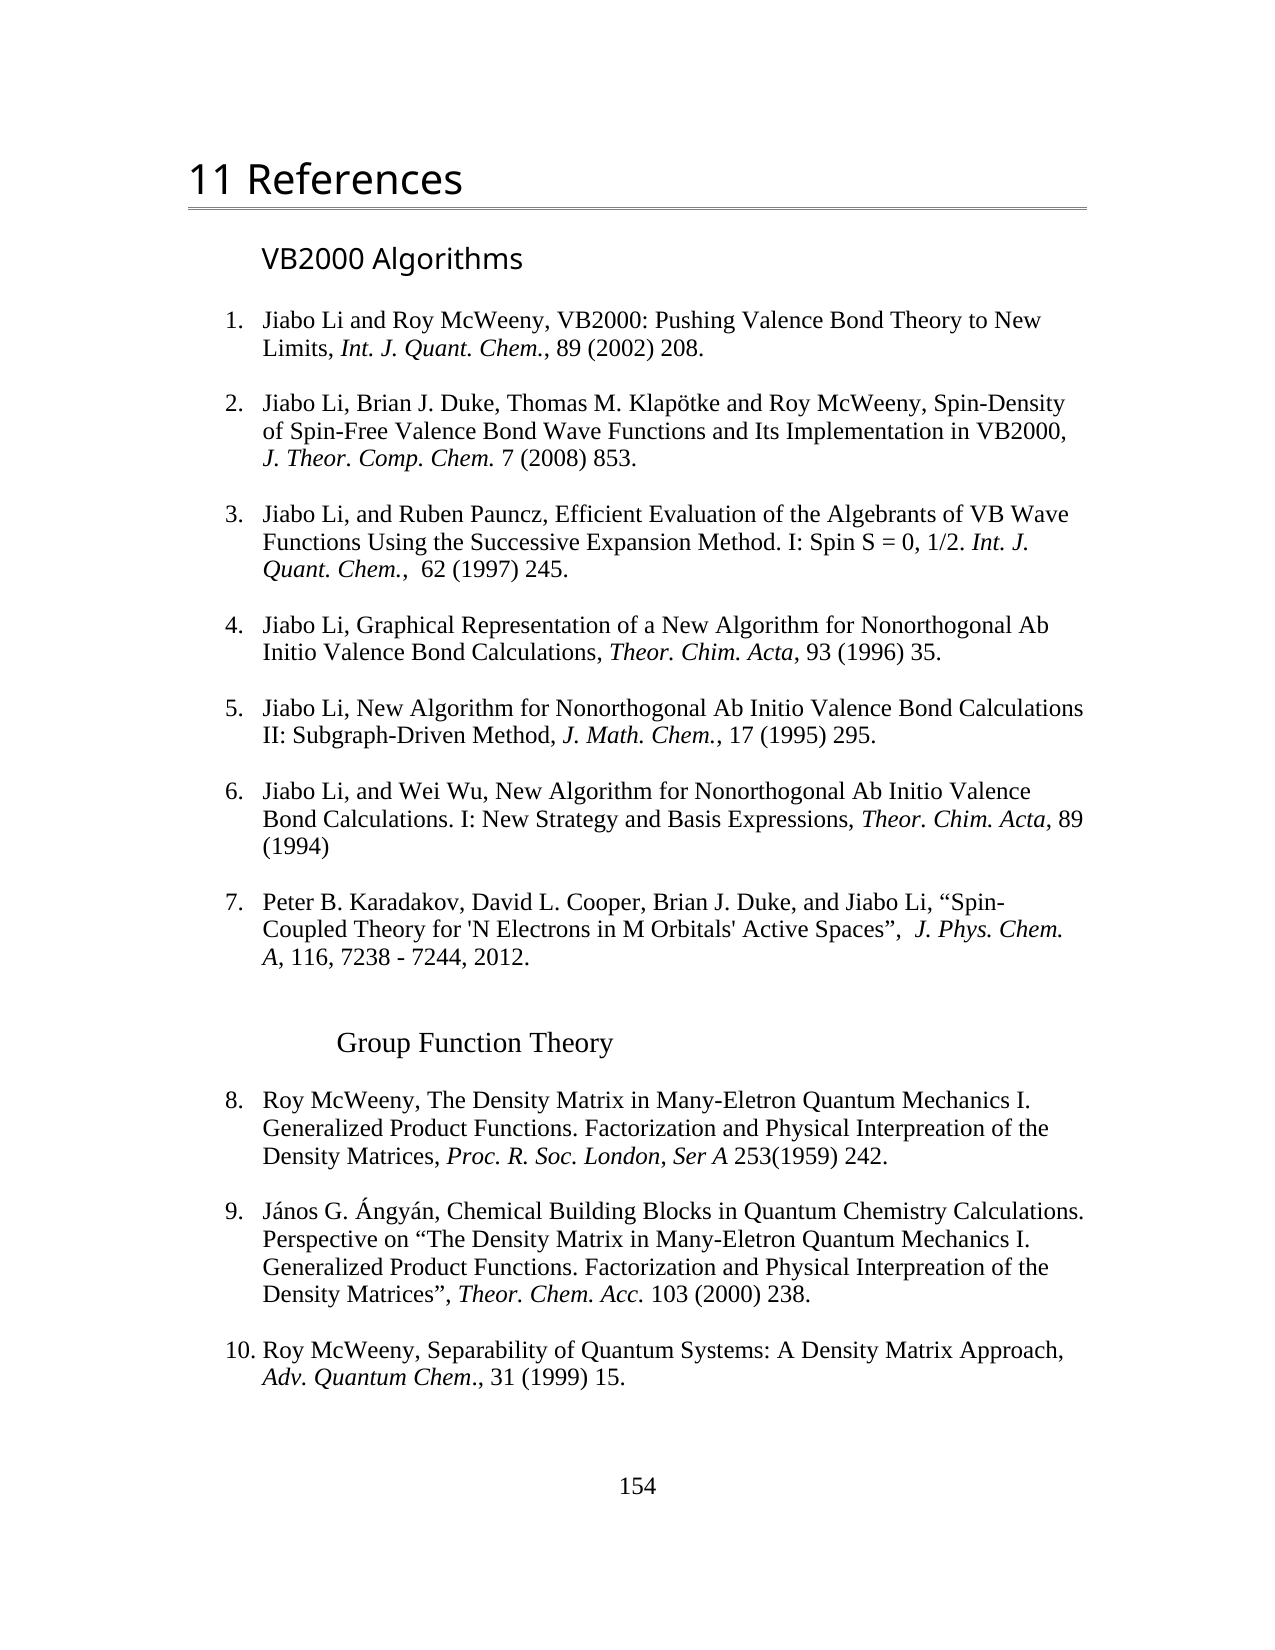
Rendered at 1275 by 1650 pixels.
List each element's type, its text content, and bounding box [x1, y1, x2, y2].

list Jiabo Li and Roy McWeeny, VB2000: Pushing Valence Bond Theory to New Limits, Int. J. Quant. Chem., 89 (2002) 208. [225, 306, 1087, 361]
text 11 References [187, 150, 1087, 209]
list Roy McWeeny, Separability of Quantum Systems: A Density Matrix Approach, Adv. Quantum Chem., 31 (1999) 15. [225, 1336, 1087, 1391]
list Jiabo Li, Graphical Representation of a New Algorithm for Nonorthogonal Ab Initio Valence Bond Calculations, Theor. Chim. Acta, 93 (1996) 35. [225, 611, 1087, 666]
list Jiabo Li, New Algorithm for Nonorthogonal Ab Initio Valence Bond Calculations II: Subgraph-Driven Method, J. Math. Chem., 17 (1995) 295. [225, 694, 1087, 749]
list Group Function Theory [225, 1026, 1087, 1059]
text VB2000 Algorithms [187, 238, 1087, 278]
list Jiabo Li, and Ruben Pauncz, Efficient Evaluation of the Algebrants of VB Wave Functions Using the Successive Expansion Method. I: Spin S = 0, 1/2. Int. J. Quant. Chem., 62 (1997) 245. [225, 500, 1087, 583]
list Roy McWeeny, The Density Matrix in Many-Eletron Quantum Mechanics I. Generalized Product Functions. Factorization and Physical Interpreation of the Density Matrices, Proc. R. Soc. London, Ser A 253(1959) 242. [225, 1086, 1087, 1169]
list Jiabo Li, Brian J. Duke, Thomas M. Klapötke and Roy McWeeny, Spin-Density of Spin-Free Valence Bond Wave Functions and Its Implementation in VB2000, J. Theor. Comp. Chem. 7 (2008) 853. [225, 389, 1087, 472]
list János G. Ángyán, Chemical Building Blocks in Quantum Chemistry Calculations. Perspective on “The Density Matrix in Many-Eletron Quantum Mechanics I. Generalized Product Functions. Factorization and Physical Interpreation of the Density Matrices”, Theor. Chem. Acc. 103 (2000) 238. [225, 1197, 1087, 1308]
list Jiabo Li, and Wei Wu, New Algorithm for Nonorthogonal Ab Initio Valence Bond Calculations. I: New Strategy and Basis Expressions, Theor. Chim. Acta, 89 (1994) [225, 777, 1087, 860]
list Peter B. Karadakov, David L. Cooper, Brian J. Duke, and Jiabo Li, “Spin-Coupled Theory for 'N Electrons in M Orbitals' Active Spaces”, J. Phys. Chem. A, 116, 7238 - 7244, 2012. [225, 888, 1087, 971]
